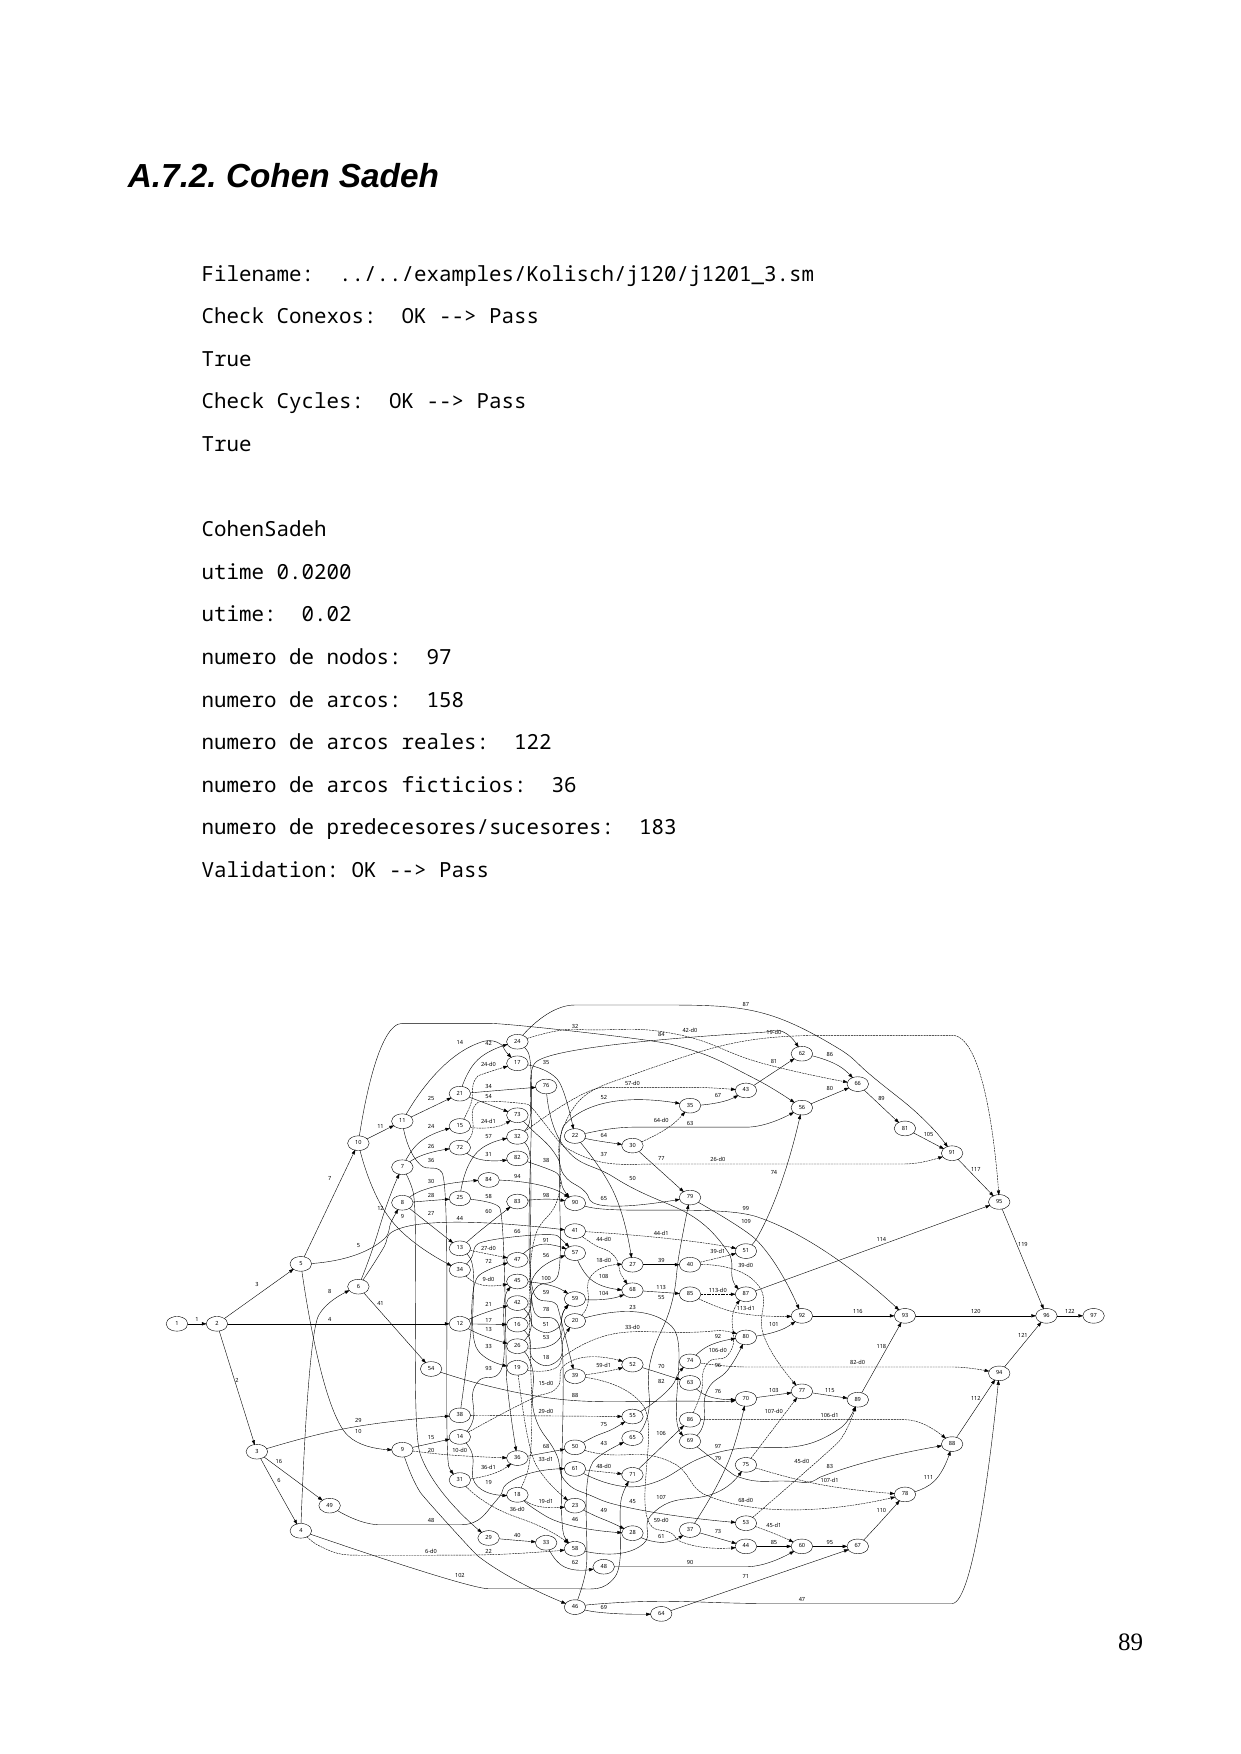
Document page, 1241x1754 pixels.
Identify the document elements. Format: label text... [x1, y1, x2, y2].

text numero de predecesores/sucesores: 183 [201, 812, 1143, 841]
text Filename: ../../examples/Kolisch/j120/j1201_3.sm [201, 259, 1143, 287]
text True [201, 344, 1143, 372]
text Validation: OK --> Pass [201, 855, 1143, 883]
text utime 0.0200 [201, 557, 1143, 585]
text numero de nodos: 97 [201, 642, 1143, 671]
subtitle Cohen Sadeh [128, 156, 1143, 194]
text numero de arcos: 158 [201, 685, 1143, 713]
text CohenSadeh [201, 514, 1143, 543]
text Check Cycles: OK --> Pass [201, 386, 1143, 415]
text True [201, 429, 1143, 457]
text utime: 0.02 [201, 599, 1143, 628]
text Check Conexos: OK --> Pass [201, 301, 1143, 330]
text numero de arcos reales: 122 [201, 727, 1143, 756]
text numero de arcos ficticios: 36 [201, 770, 1143, 798]
